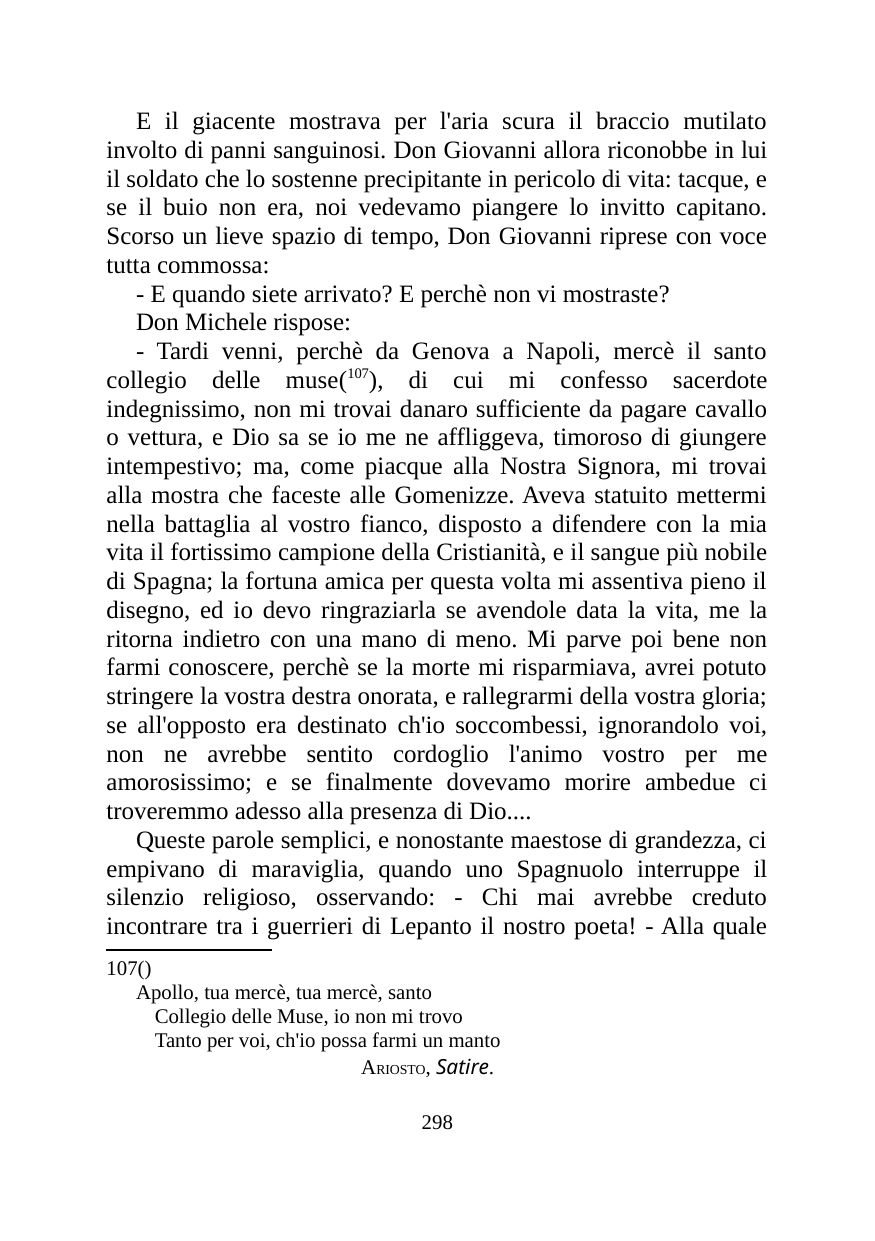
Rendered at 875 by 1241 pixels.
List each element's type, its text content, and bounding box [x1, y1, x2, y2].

text E il giacente mostrava per l'aria scura il braccio mutilato involto di panni sanguinosi. Don Giovanni allora riconobbe in lui il soldato che lo sostenne precipitante in pericolo di vita: tacque, e se il buio non era, noi vedevamo piangere lo invitto capitano. Scorso un lieve spazio di tempo, Don Giovanni riprese con voce tutta commossa: [106, 106, 768, 279]
text Don Michele rispose: [106, 307, 768, 336]
text - Tardi venni, perchè da Genova a Napoli, mercè il santo collegio delle muse(), di cui mi confesso sacerdote indegnissimo, non mi trovai danaro sufficiente da pagare cavallo o vettura, e Dio sa se io me ne affliggeva, timoroso di giungere intempestivo; ma, come piacque alla Nostra Signora, mi trovai alla mostra che faceste alle Gomenizze. Aveva statuito mettermi nella battaglia al vostro fianco, disposto a difendere con la mia vita il fortissimo campione della Cristianità, e il sangue più nobile di Spagna; la fortuna amica per questa volta mi assentiva pieno il disegno, ed io devo ringraziarla se avendole data la vita, me la ritorna indietro con una mano di meno. Mi parve poi bene non farmi conoscere, perchè se la morte mi risparmiava, avrei potuto stringere la vostra destra onorata, e rallegrarmi della vostra gloria; se all'opposto era destinato ch'io soccombessi, ignorandolo voi, non ne avrebbe sentito cordoglio l'animo vostro per me amorosissimo; e se finalmente dovevamo morire ambedue ci troveremmo adesso alla presenza di Dio.... [106, 336, 768, 825]
text Queste parole semplici, e nonostante maestose di grandezza, ci empivano di maraviglia, quando uno Spagnuolo interruppe il silenzio religioso, osservando: - Chi mai avrebbe creduto incontrare tra i guerrieri di Lepanto il nostro poeta! - Alla quale [106, 825, 768, 940]
text - E quando siete arrivato? E perchè non vi mostraste? [106, 279, 768, 307]
text () [106, 956, 768, 980]
text Collegio delle Muse, io non mi trovo [125, 1004, 768, 1028]
text Apollo, tua mercè, tua mercè, santo [106, 980, 768, 1004]
text Ariosto, Satire. [331, 1052, 768, 1080]
text Tanto per voi, ch'io possa farmi un manto [125, 1028, 768, 1052]
